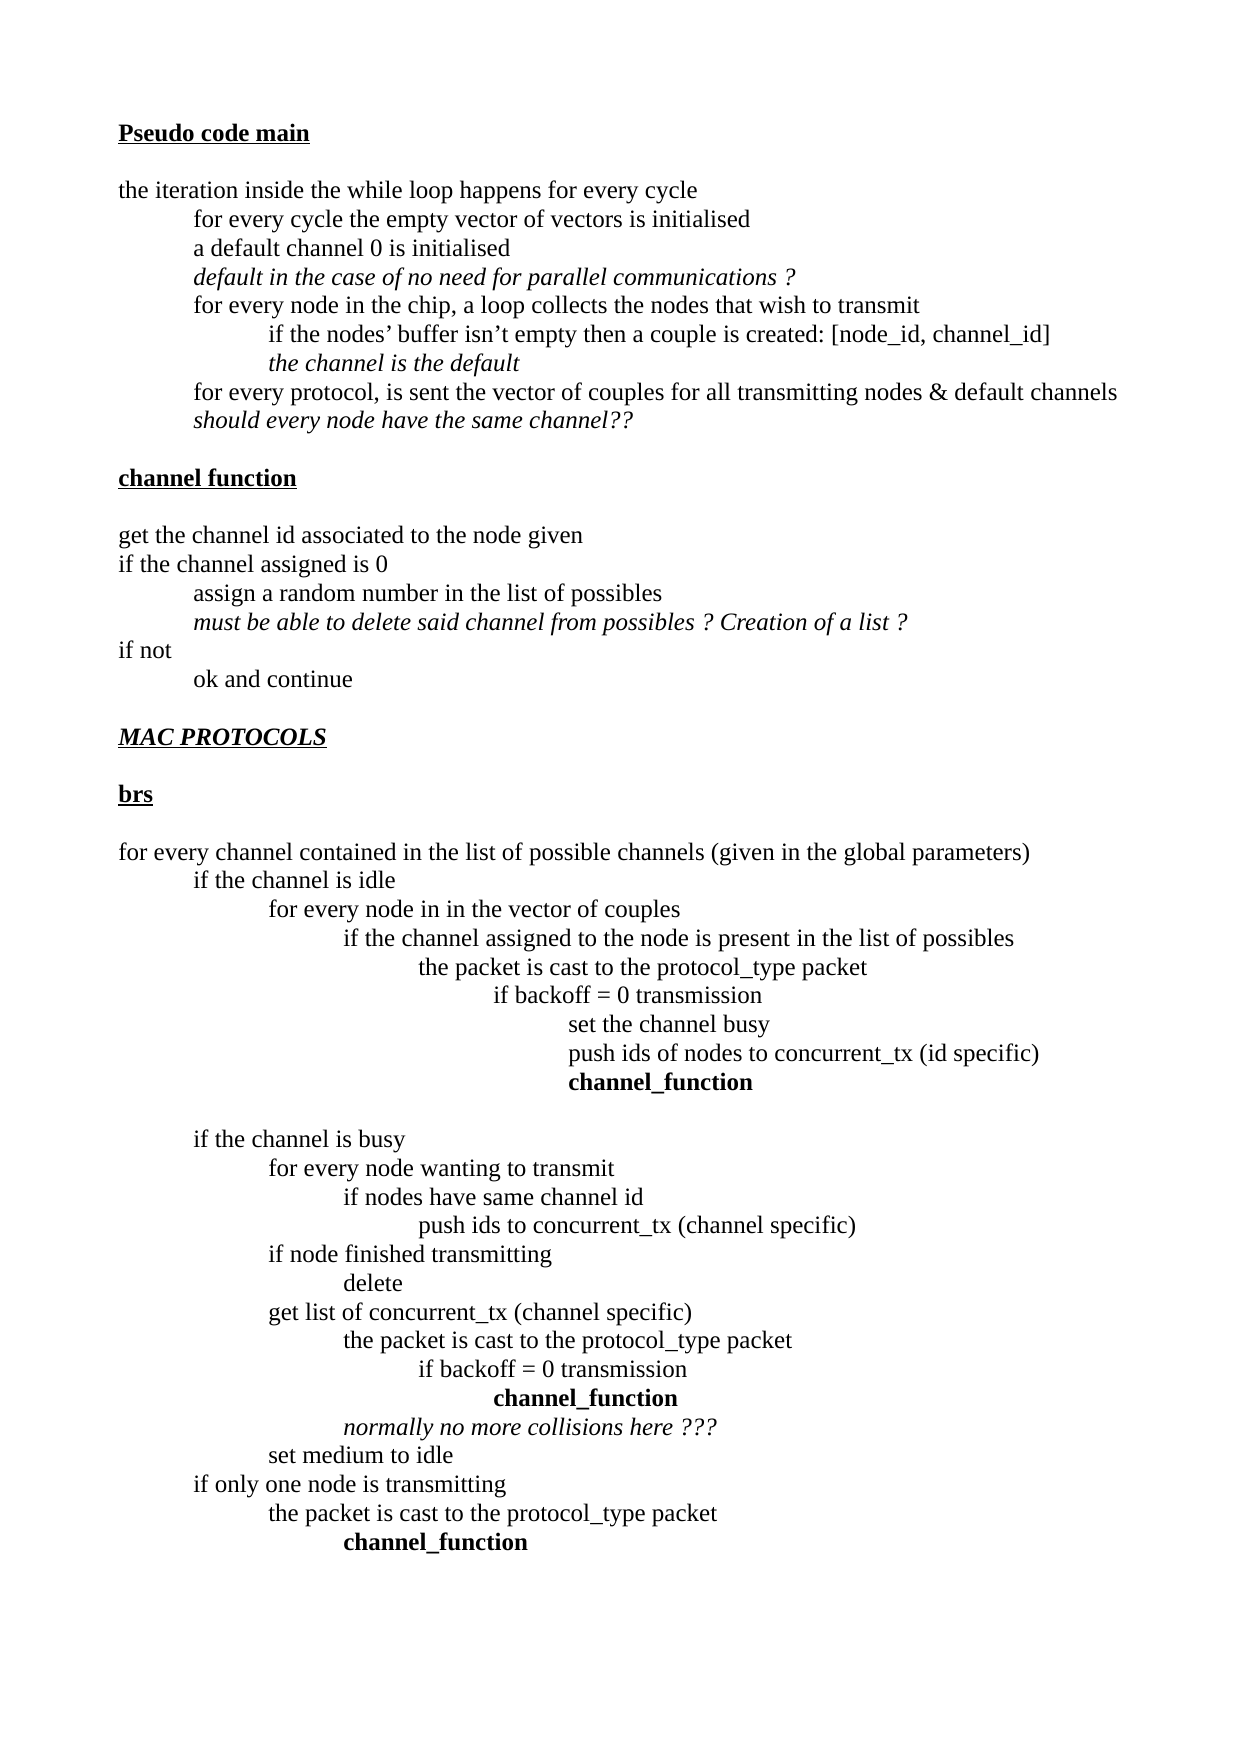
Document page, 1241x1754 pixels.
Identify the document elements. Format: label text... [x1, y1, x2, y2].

text assign a random number in the list of possibles [118, 578, 1122, 607]
text if the channel assigned is 0 [118, 549, 1122, 578]
text if the channel assigned to the node is present in the list of possibles [118, 923, 1122, 952]
text if the channel is busy [118, 1124, 1122, 1153]
text the iteration inside the while loop happens for every cycle [118, 176, 1122, 204]
text for every channel contained in the list of possible channels (given in the global parameters) [118, 837, 1122, 866]
text must be able to delete said channel from possibles ? Creation of a list ? [118, 607, 1122, 636]
text if node finished transmitting [118, 1239, 1122, 1268]
text if backoff = 0 transmission [118, 1354, 1122, 1383]
text get list of concurrent_tx (channel specific) [118, 1297, 1122, 1326]
text MAC PROTOCOLS [118, 722, 1122, 751]
text should every node have the same channel?? [118, 406, 1122, 434]
text set the channel busy [118, 1009, 1122, 1038]
text get the channel id associated to the node given [118, 521, 1122, 549]
text for every cycle the empty vector of vectors is initialised [118, 204, 1122, 233]
text channel_function [118, 1527, 1122, 1556]
text for every node in the chip, a loop collects the nodes that wish to transmit [118, 291, 1122, 319]
text normally no more collisions here ??? [118, 1412, 1122, 1441]
text for every node in in the vector of couples [118, 894, 1122, 923]
text push ids of nodes to concurrent_tx (id specific) [118, 1038, 1122, 1067]
text channel_function [118, 1067, 1122, 1096]
text channel_function [118, 1383, 1122, 1412]
text the packet is cast to the protocol_type packet [118, 1498, 1122, 1527]
text a default channel 0 is initialised [118, 233, 1122, 262]
text for every node wanting to transmit [118, 1153, 1122, 1182]
text push ids to concurrent_tx (channel specific) [118, 1211, 1122, 1239]
text the channel is the default [118, 348, 1122, 377]
text ok and continue [118, 664, 1122, 693]
text set medium to idle [118, 1441, 1122, 1469]
text channel function [118, 463, 1122, 492]
text if the nodes’ buffer isn’t empty then a couple is created: [node_id, channel_id] [118, 319, 1122, 348]
text default in the case of no need for parallel communications ? [118, 262, 1122, 291]
text the packet is cast to the protocol_type packet [118, 952, 1122, 981]
text the packet is cast to the protocol_type packet [118, 1326, 1122, 1354]
text if nodes have same channel id [118, 1182, 1122, 1211]
text Pseudo code main [118, 118, 1122, 147]
text if not [118, 636, 1122, 664]
text if the channel is idle [118, 866, 1122, 894]
text if only one node is transmitting [118, 1469, 1122, 1498]
text brs [118, 779, 1122, 808]
text if backoff = 0 transmission [118, 981, 1122, 1009]
text delete [118, 1268, 1122, 1297]
text for every protocol, is sent the vector of couples for all transmitting nodes & default channels [118, 377, 1122, 406]
